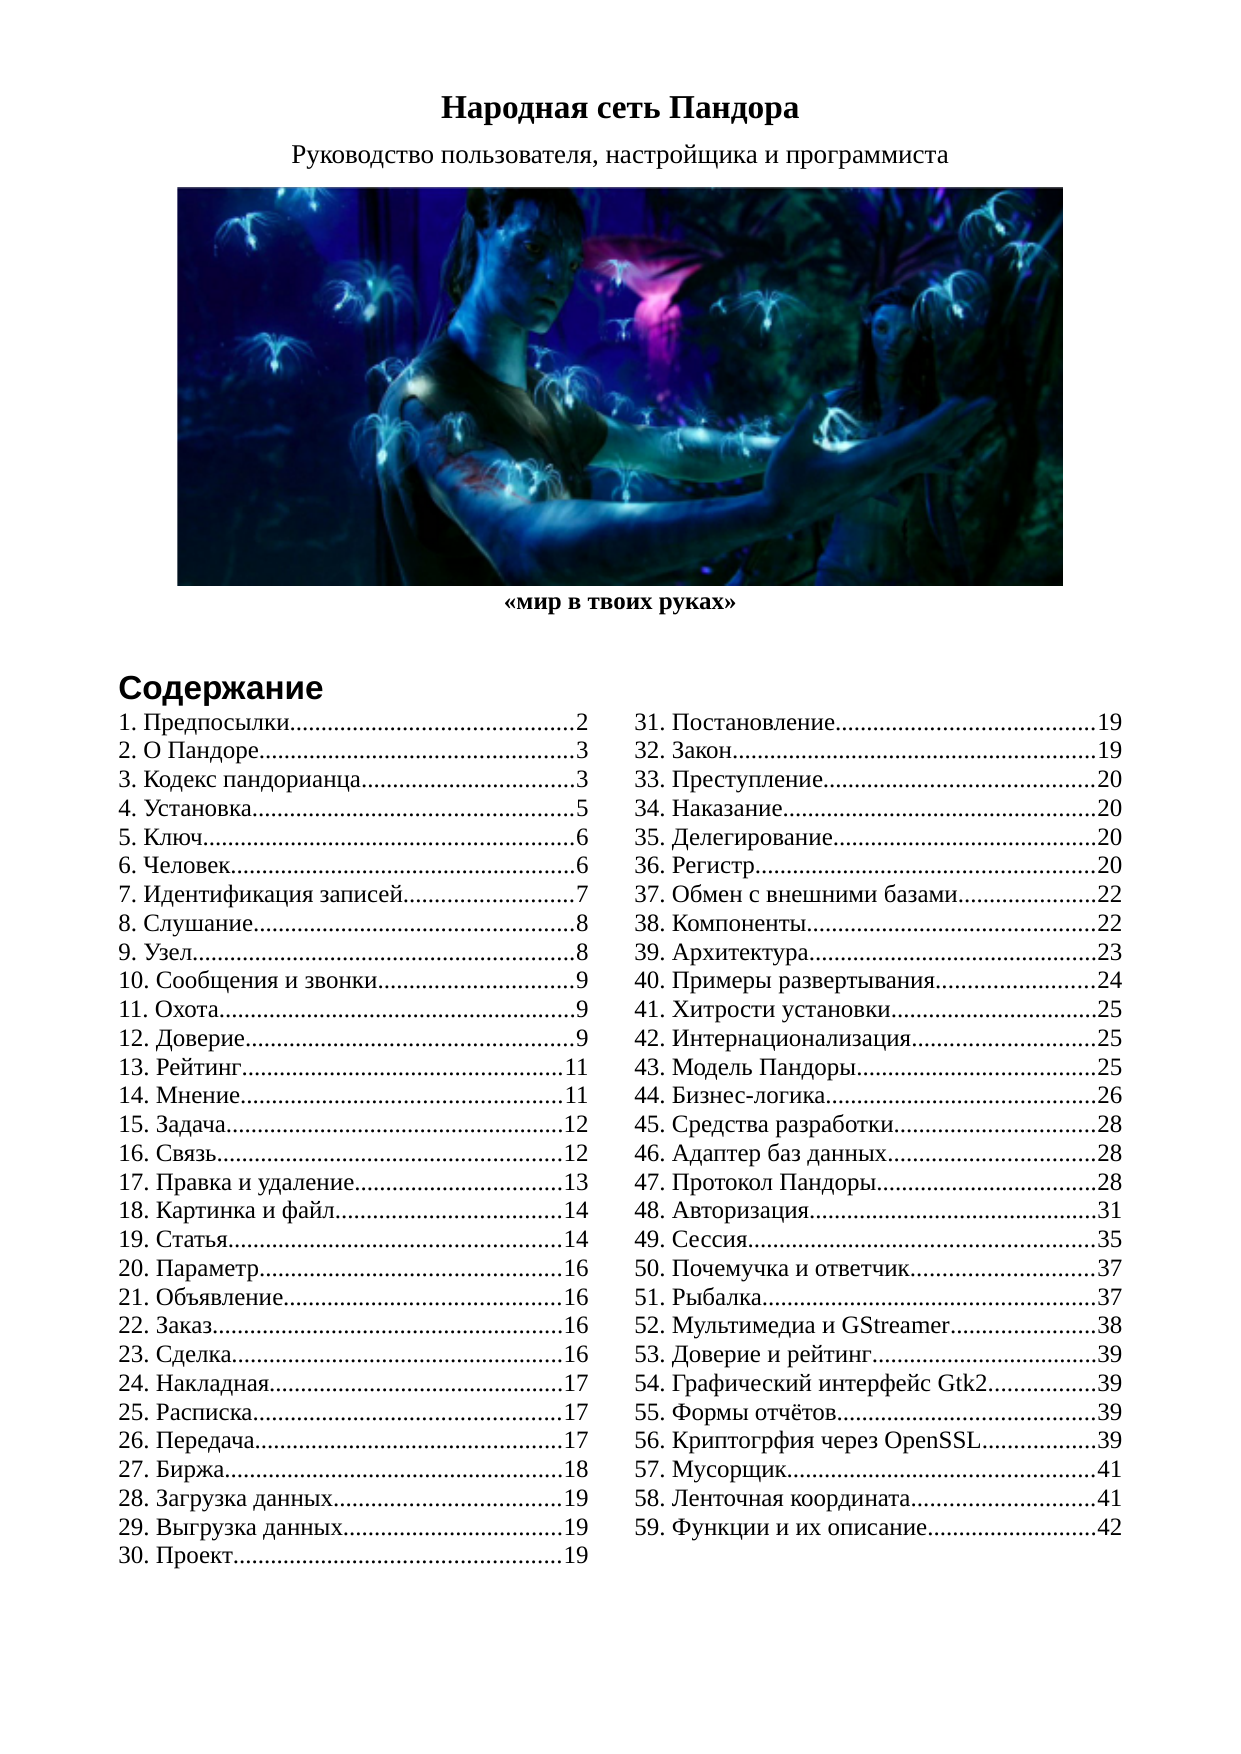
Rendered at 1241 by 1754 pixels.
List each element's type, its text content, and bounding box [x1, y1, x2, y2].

text 31. Постановление 19 [634, 707, 1122, 736]
text 39. Архитектура 23 [634, 937, 1122, 966]
text Народная сеть Пандора [118, 87, 1122, 126]
text 33. Преступление 20 [634, 764, 1122, 793]
text 27. Биржа 18 [118, 1454, 588, 1483]
text 26. Передача 17 [118, 1426, 588, 1454]
text 36. Регистр 20 [634, 851, 1122, 879]
text 29. Выгрузка данных 19 [118, 1512, 588, 1541]
text 8. Слушание 8 [118, 908, 588, 937]
text 7. Идентификация записей 7 [118, 879, 588, 908]
text 3. Кодекс пандорианца 3 [118, 764, 588, 793]
text 6. Человек 6 [118, 851, 588, 879]
picture [177, 187, 1063, 586]
text 25. Расписка 17 [118, 1397, 588, 1426]
text 13. Рейтинг 11 [118, 1052, 588, 1081]
text 32. Закон 19 [634, 736, 1122, 764]
text 53. Доверие и рейтинг 39 [634, 1339, 1122, 1368]
text 44. Бизнес-логика 26 [634, 1081, 1122, 1109]
text 23. Сделка 16 [118, 1339, 588, 1368]
text 51. Рыбалка 37 [634, 1282, 1122, 1311]
text 35. Делегирование 20 [634, 822, 1122, 851]
text 43. Модель Пандоры 25 [634, 1052, 1122, 1081]
text 10. Сообщения и звонки 9 [118, 966, 588, 994]
text 30. Проект 19 [118, 1541, 588, 1569]
text 56. Криптогрфия через OpenSSL 39 [634, 1426, 1122, 1454]
text 9. Узел 8 [118, 937, 588, 966]
subtitle Содержание [118, 668, 1122, 707]
text 5. Ключ 6 [118, 822, 588, 851]
text 15. Задача 12 [118, 1109, 588, 1138]
text 42. Интернационализация 25 [634, 1023, 1122, 1052]
text 11. Охота 9 [118, 994, 588, 1023]
text 1. Предпосылки 2 [118, 707, 588, 736]
text 46. Адаптер баз данных 28 [634, 1138, 1122, 1167]
text Руководство пользователя, настройщика и программиста [118, 138, 1122, 169]
text «мир в твоих руках» [118, 586, 1122, 614]
text 24. Накладная 17 [118, 1368, 588, 1397]
text 50. Почемучка и ответчик 37 [634, 1253, 1122, 1282]
text 34. Наказание 20 [634, 793, 1122, 822]
text 54. Графический интерфейс Gtk2 39 [634, 1368, 1122, 1397]
text 52. Мультимедиа и GStreamer 38 [634, 1311, 1122, 1339]
text 20. Параметр 16 [118, 1253, 588, 1282]
text 49. Сессия 35 [634, 1224, 1122, 1253]
text 58. Ленточная координата 41 [634, 1483, 1122, 1512]
text 12. Доверие 9 [118, 1023, 588, 1052]
text 38. Компоненты 22 [634, 908, 1122, 937]
text 48. Авторизация 31 [634, 1196, 1122, 1224]
text 14. Мнение 11 [118, 1081, 588, 1109]
text 37. Обмен с внешними базами 22 [634, 879, 1122, 908]
text 40. Примеры развертывания 24 [634, 966, 1122, 994]
text 2. О Пандоре 3 [118, 736, 588, 764]
text 47. Протокол Пандоры 28 [634, 1167, 1122, 1196]
text 55. Формы отчётов 39 [634, 1397, 1122, 1426]
text 19. Cтатья 14 [118, 1224, 588, 1253]
text 57. Мусорщик 41 [634, 1454, 1122, 1483]
text 16. Связь 12 [118, 1138, 588, 1167]
text 18. Картинка и файл 14 [118, 1196, 588, 1224]
text 22. Заказ 16 [118, 1311, 588, 1339]
text 59. Функции и их описание 42 [634, 1512, 1122, 1541]
text 45. Средства разработки 28 [634, 1109, 1122, 1138]
text 17. Правка и удаление 13 [118, 1167, 588, 1196]
text 21. Объявление 16 [118, 1282, 588, 1311]
text 4. Установка 5 [118, 793, 588, 822]
text 41. Хитрости установки 25 [634, 994, 1122, 1023]
text 28. Загрузка данных 19 [118, 1483, 588, 1512]
